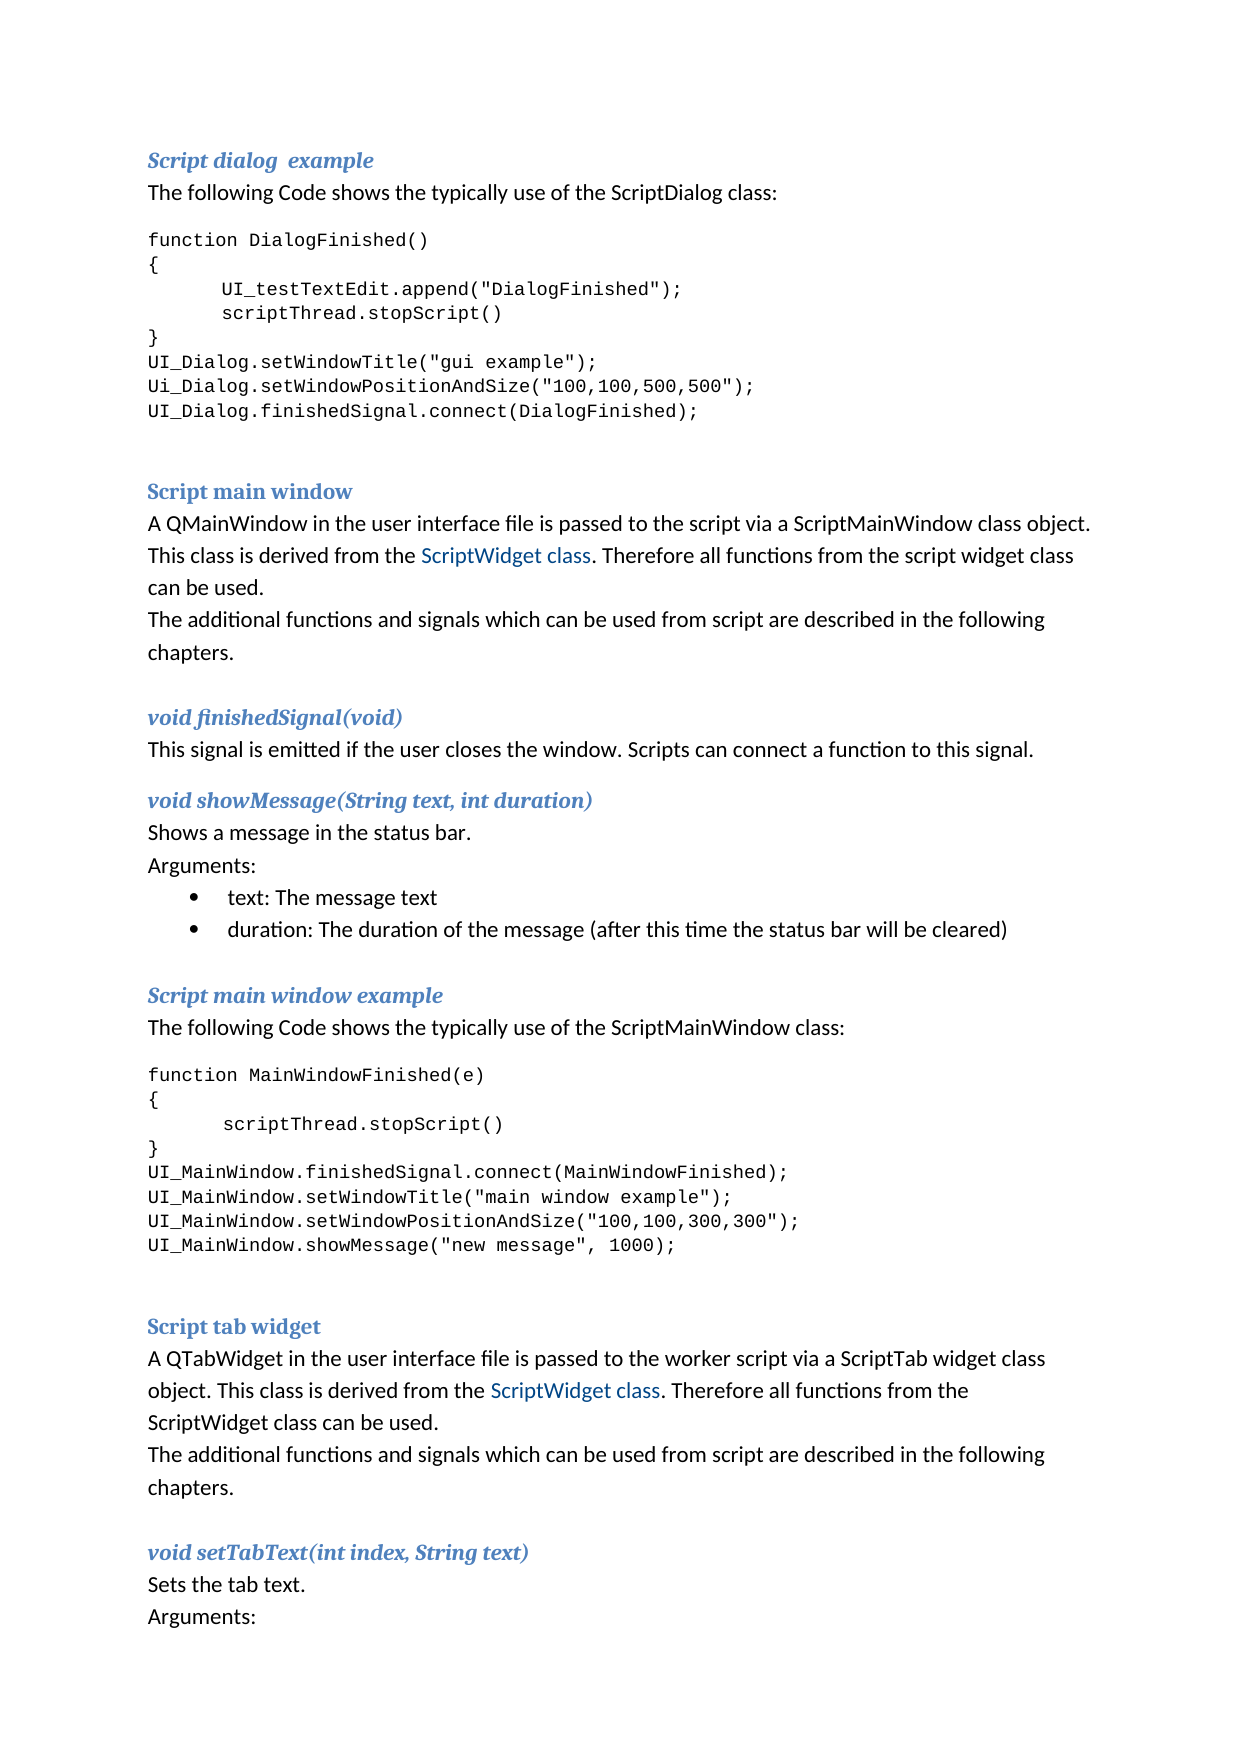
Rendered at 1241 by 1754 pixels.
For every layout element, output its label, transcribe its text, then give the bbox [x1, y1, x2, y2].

subtitle Script main window example [148, 982, 1093, 1009]
text Arguments: [148, 1602, 1093, 1630]
text A QTabWidget in the user interface file is passed to the worker script via a ScriptTab widget class object. This class is derived from the ScriptWidget class. Therefore all functions from the ScriptWidget class can be used. [148, 1344, 1093, 1436]
subtitle Script main window [148, 479, 1093, 505]
text UI_MainWindow.showMessage("new message", 1000); [148, 1236, 1093, 1257]
text The additional functions and signals which can be used from script are described in the following chapters. [148, 606, 1093, 666]
text A QMainWindow in the user interface file is passed to the script via a ScriptMainWindow class object. This class is derived from the ScriptWidget class. Therefore all functions from the script widget class can be used. [148, 509, 1093, 601]
list text: The message text [190, 883, 1093, 911]
text The following Code shows the typically use of the ScriptDialog class: [148, 178, 1093, 206]
text function MainWindowFinished(e) [148, 1066, 1093, 1087]
text UI_MainWindow.setWindowPositionAndSize("100,100,300,300"); [148, 1212, 1093, 1233]
text UI_MainWindow.finishedSignal.connect(MainWindowFinished); [148, 1163, 1093, 1184]
text } [148, 1139, 1093, 1160]
text This signal is emitted if the user closes the window. Scripts can connect a function to this signal. [148, 735, 1093, 763]
text { [148, 255, 1093, 276]
text scriptThread.stopScript() [221, 304, 1093, 325]
text scriptThread.stopScript() [148, 1114, 1093, 1136]
subtitle void showMessage(String text, int duration) [148, 788, 1093, 815]
text UI_Dialog.setWindowTitle("gui example"); [148, 353, 1093, 374]
text UI_Dialog.finishedSignal.connect(DialogFinished); [148, 401, 1093, 423]
text Ui_Dialog.setWindowPositionAndSize("100,100,500,500"); [148, 377, 1093, 398]
text } [148, 328, 1093, 349]
text The additional functions and signals which can be used from script are described in the following chapters. [148, 1440, 1093, 1501]
text UI_MainWindow.setWindowTitle("main window example"); [148, 1187, 1093, 1209]
text The following Code shows the typically use of the ScriptMainWindow class: [148, 1013, 1093, 1041]
text Sets the tab text. [148, 1570, 1093, 1598]
text { [148, 1090, 1093, 1111]
text function DialogFinished() [148, 231, 1093, 252]
subtitle Script tab widget [148, 1314, 1093, 1340]
list duration: The duration of the message (after this time the status bar will be cleared) [190, 915, 1093, 943]
text Arguments: [148, 851, 1093, 879]
subtitle Script dialog example [148, 148, 1093, 174]
subtitle void finishedSignal(void) [148, 705, 1093, 731]
subtitle void setTabText(int index, String text) [148, 1540, 1093, 1566]
text UI_testTextEdit.append("DialogFinished"); [221, 279, 1093, 301]
text Shows a message in the status bar. [148, 818, 1093, 847]
